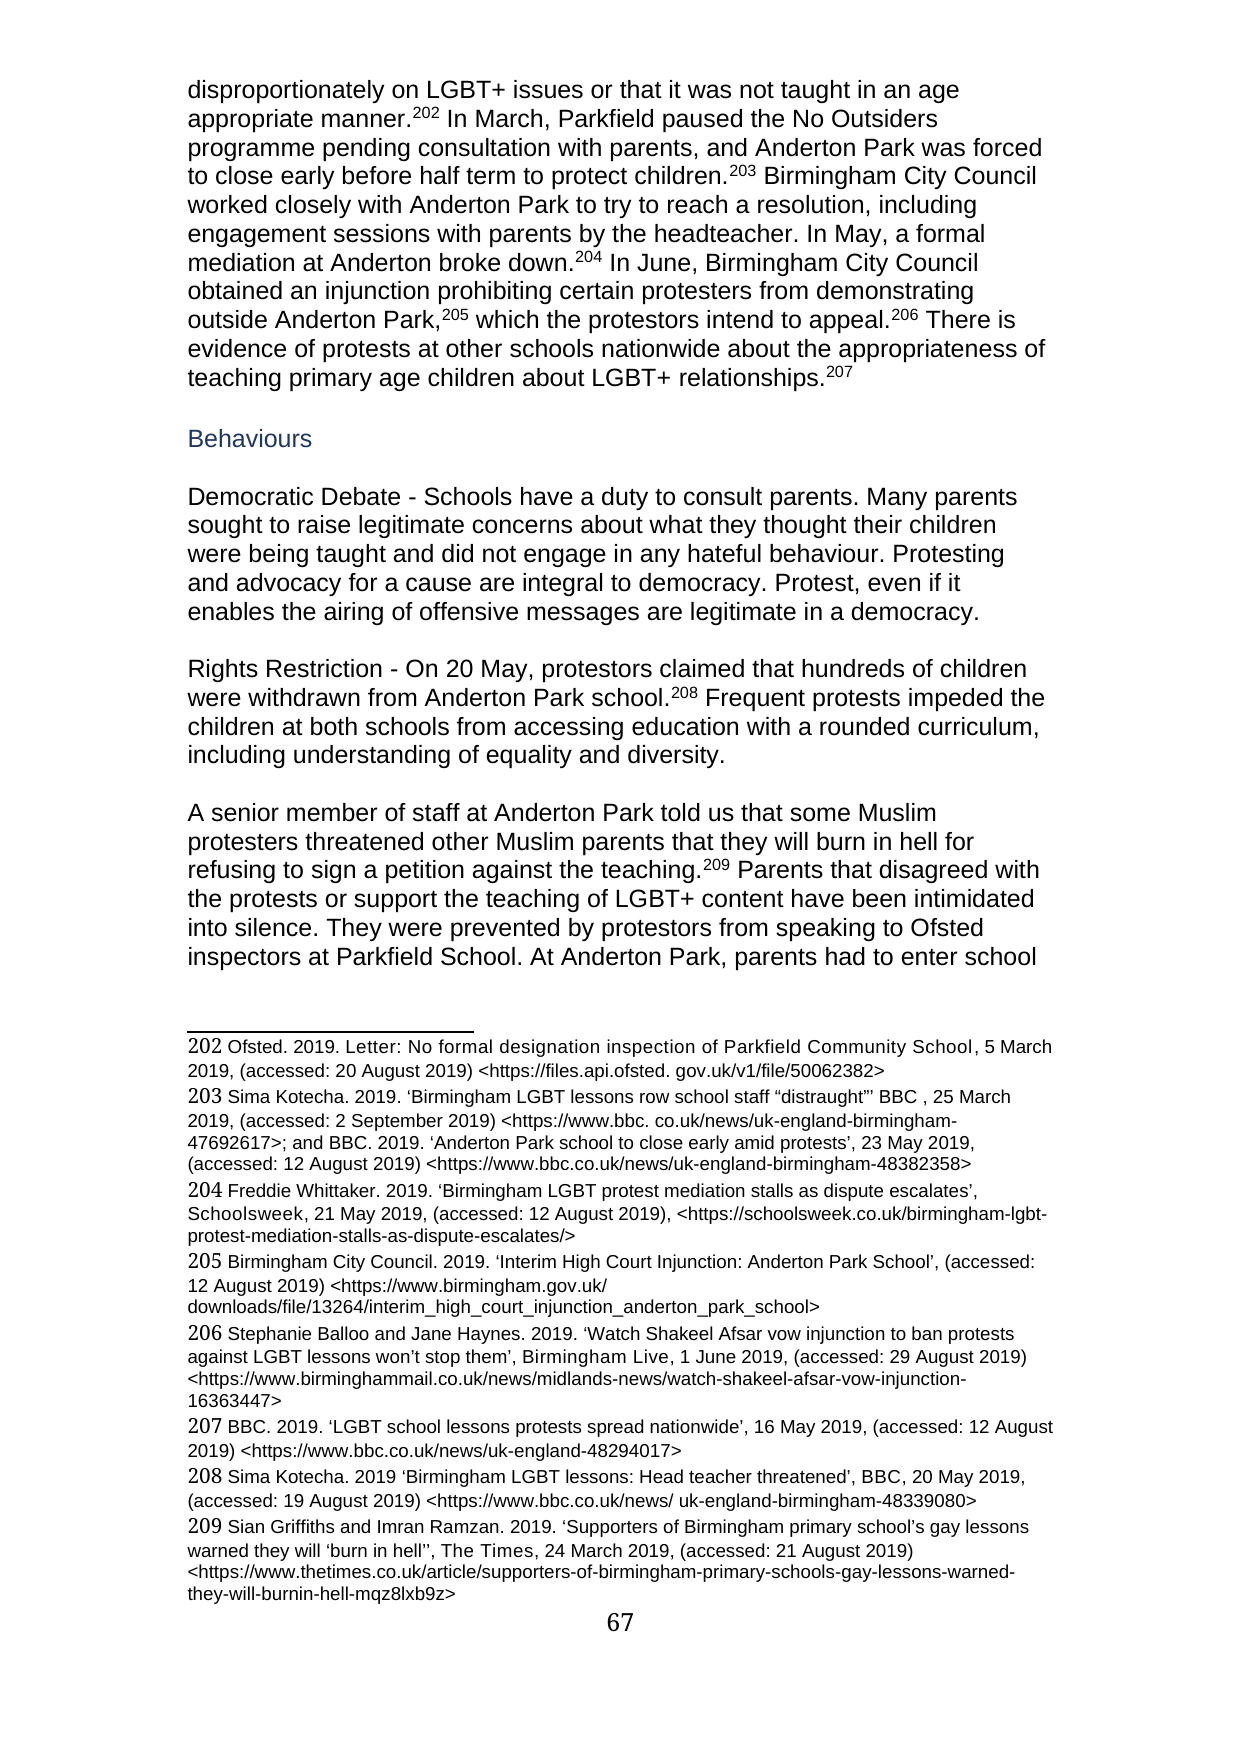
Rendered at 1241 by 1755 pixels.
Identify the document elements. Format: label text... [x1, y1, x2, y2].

text Stephanie Balloo and Jane Haynes. 2019. ‘Watch Shakeel Afsar vow injunction to ban protests against LGBT lessons won’t stop them’, Birmingham Live, 1 June 2019, (accessed: 29 August 2019) <https://www.birminghammail.co.uk/news/midlands-news/watch-shakeel-afsar-vow-injunction-16363447> [187, 1318, 1053, 1411]
text BBC. 2019. ‘LGBT school lessons protests spread nationwide’, 16 May 2019, (accessed: 12 August 2019) <https://www.bbc.co.uk/news/uk-england-48294017> [187, 1411, 1053, 1461]
text Freddie Whittaker. 2019. ‘Birmingham LGBT protest mediation stalls as dispute escalates’, Schoolsweek, 21 May 2019, (accessed: 12 August 2019), <https://schoolsweek.co.uk/birmingham-lgbt-protest-mediation-stalls-as-dispute-escalates/> [187, 1175, 1053, 1246]
text Ofsted. 2019. Letter: No formal designation inspection of Parkfield Community School, 5 March 2019, (accessed: 20 August 2019) <https://files.api.ofsted. gov.uk/v1/file/50062382> [187, 1032, 1053, 1082]
text Democratic Debate - Schools have a duty to consult parents. Many parents sought to raise legitimate concerns about what they thought their children were being taught and did not engage in any hateful behaviour. Protesting and advocacy for a cause are integral to democracy. Protest, even if it enables the airing of offensive messages are legitimate in a democracy. [187, 482, 1053, 625]
subtitle Behaviours [187, 424, 1053, 453]
text Rights Restriction - On 20 May, protestors claimed that hundreds of children were withdrawn from Anderton Park school. Frequent protests impeded the children at both schools from accessing education with a rounded curriculum, including understanding of equality and diversity. [187, 654, 1053, 769]
text A senior member of staff at Anderton Park told us that some Muslim protesters threatened other Muslim parents that they will burn in hell for refusing to sign a petition against the teaching. Parents that disagreed with the protests or support the teaching of LGBT+ content have been intimidated into silence. They were prevented by protestors from speaking to Ofsted inspectors at Parkfield School. At Anderton Park, parents had to enter school [187, 798, 1053, 970]
text Sian Griffiths and Imran Ramzan. 2019. ‘Supporters of Birmingham primary school’s gay lessons warned they will ‘burn in hell’’, The Times, 24 March 2019, (accessed: 21 August 2019) <https://www.thetimes.co.uk/article/supporters-of-birmingham-primary-schools-gay-lessons-warned-they-will-burnin-hell-mqz8lxb9z> [187, 1511, 1053, 1604]
text Sima Kotecha. 2019. ‘Birmingham LGBT lessons row school staff “distraught”’ BBC , 25 March 2019, (accessed: 2 September 2019) <https://www.bbc. co.uk/news/uk-england-birmingham-47692617>; and BBC. 2019. ‘Anderton Park school to close early amid protests’, 23 May 2019, (accessed: 12 August 2019) <https://www.bbc.co.uk/news/uk-england-birmingham-48382358> [187, 1082, 1053, 1175]
text Sima Kotecha. 2019 ‘Birmingham LGBT lessons: Head teacher threatened’, BBC, 20 May 2019, (accessed: 19 August 2019) <https://www.bbc.co.uk/news/ uk-england-birmingham-48339080> [187, 1461, 1053, 1511]
text Birmingham City Council. 2019. ‘Interim High Court Injunction: Anderton Park School’, (accessed: 12 August 2019) <https://www.birmingham.gov.uk/ downloads/file/13264/interim_high_court_injunction_anderton_park_school> [187, 1246, 1053, 1318]
text disproportionately on LGBT+ issues or that it was not taught in an age appropriate manner. In March, Parkfield paused the No Outsiders programme pending consultation with parents, and Anderton Park was forced to close early before half term to protect children. Birmingham City Council worked closely with Anderton Park to try to reach a resolution, including engagement sessions with parents by the headteacher. In May, a formal mediation at Anderton broke down. In June, Birmingham City Council obtained an injunction prohibiting certain protesters from demonstrating outside Anderton Park, which the protestors intend to appeal. There is evidence of protests at other schools nationwide about the appropriateness of teaching primary age children about LGBT+ relationships. [187, 75, 1053, 391]
